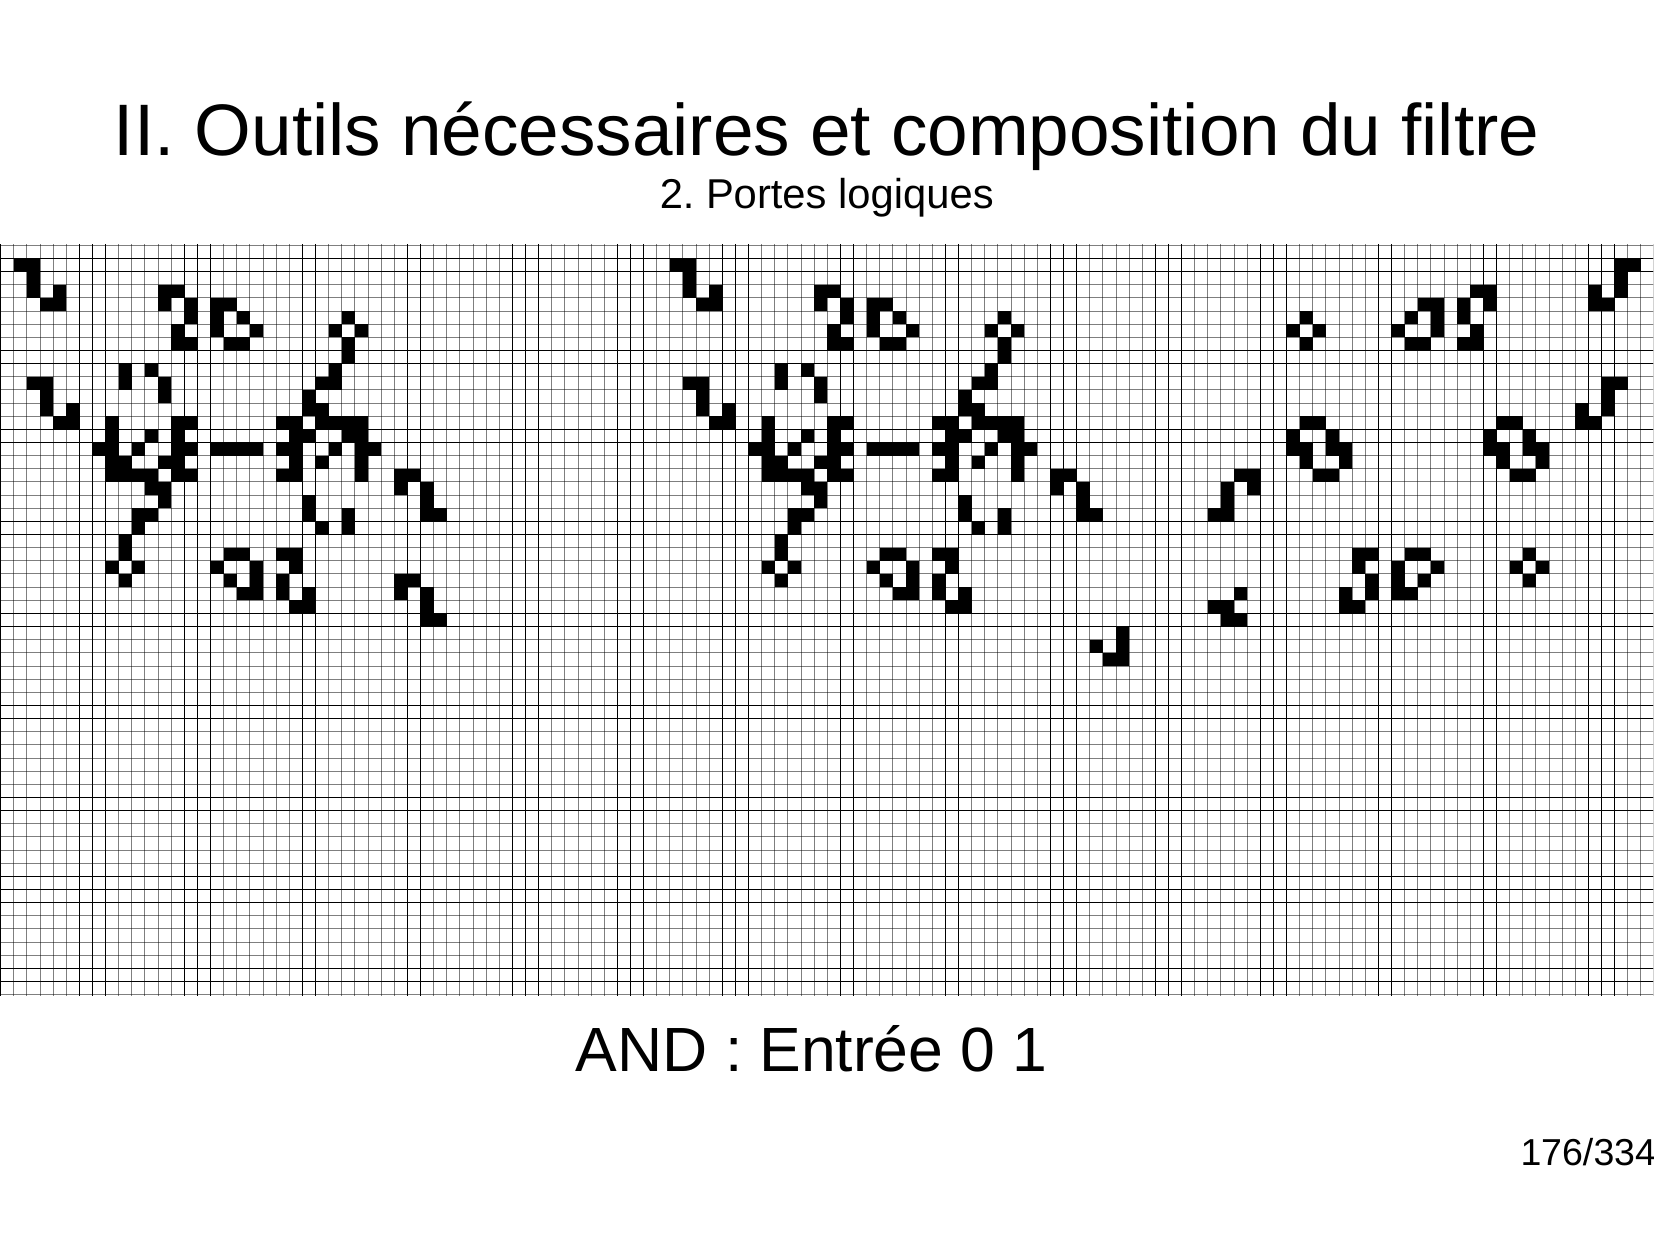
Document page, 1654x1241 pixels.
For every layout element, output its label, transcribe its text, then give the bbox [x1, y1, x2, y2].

title II. Outils nécessaires et composition du filtre 2. Portes logiques [82, 49, 1572, 257]
picture [0, 244, 1654, 996]
text_box AND : Entrée 0 1 [561, 1008, 1063, 1093]
text_box <number>/334 [1505, 1124, 1654, 1182]
